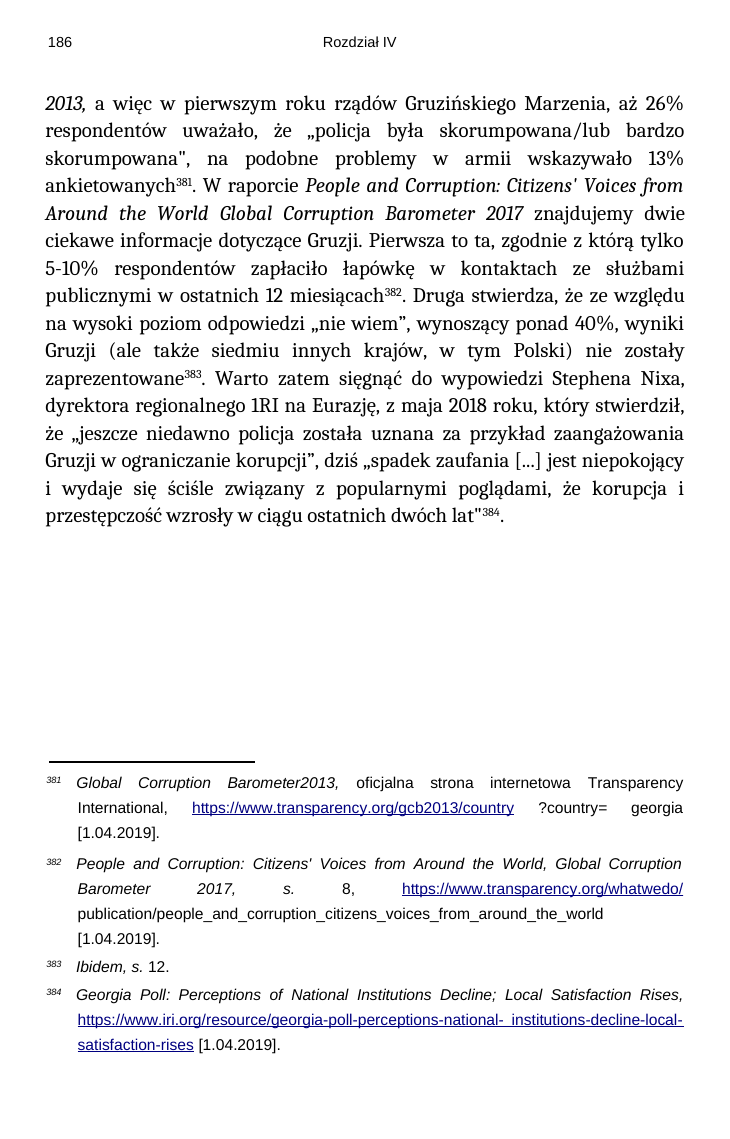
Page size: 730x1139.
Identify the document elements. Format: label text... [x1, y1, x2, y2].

text 381 Global Corruption Barometer2013, oficjalna strona internetowa Transparency International, https://www.transparency.org/gcb2013/country ?country= georgia [1.04.2019]. [46, 774, 683, 842]
text 384 Georgia Poll: Perceptions of National Institutions Decline; Local Satisfaction Rises, https://www.iri.org/resource/georgia-poll-perceptions-national- institutions-decline-local-satisfaction-rises [1.04.2019]. [46, 986, 683, 1054]
text 186 [48, 34, 77, 51]
text 382 People and Corruption: Citizens' Voices from Around the World, Global Cor­ruption Barometer 2017, s. 8, https://www.transparency.org/whatwedo/ publication/people_and_corruption_citizens_voices_from_around_the_world [1.04.2019]. [46, 855, 683, 947]
text 383 Ibidem, s. 12. [46, 958, 683, 973]
text 2013, a więc w pierwszym roku rządów Gruzińskiego Marzenia, aż 26% respondentów uważało, że „policja była skorumpowana/lub bardzo skorumpowana", na podobne problemy w armii wskazywało 13% ankietowanych381. W raporcie People and Corruption: Citizens' Voices from Around the World Global Corruption Barometer 2017 znajdujemy dwie ciekawe informacje dotyczące Gruzji. Pierwsza to ta, zgodnie z którą tylko 5-10% respondentów zapłaciło łapówkę w kontaktach ze służbami publicznymi w ostatnich 12 miesiącach382. Druga stwierdza, że ze względu na wysoki poziom odpowiedzi „nie wiem”, wynoszący ponad 40%, wyniki Gruzji (ale także siedmiu innych krajów, w tym Polski) nie zostały zaprezentowane383. Warto zatem sięgnąć do wypowiedzi Stephena Nixa, dyrektora regional­nego 1RI na Eurazję, z maja 2018 roku, który stwierdził, że „jeszcze niedawno policja została uznana za przykład zaangażowania Gruzji w ograniczanie korupcji”, dziś „spadek zaufania [...] jest niepokojący i wydaje się ściśle związany z popularnymi poglądami, że korupcja i przestępczość wzrosły w ciągu ostatnich dwóch lat"384. [45, 91, 685, 528]
text Rozdział IV [323, 34, 409, 50]
